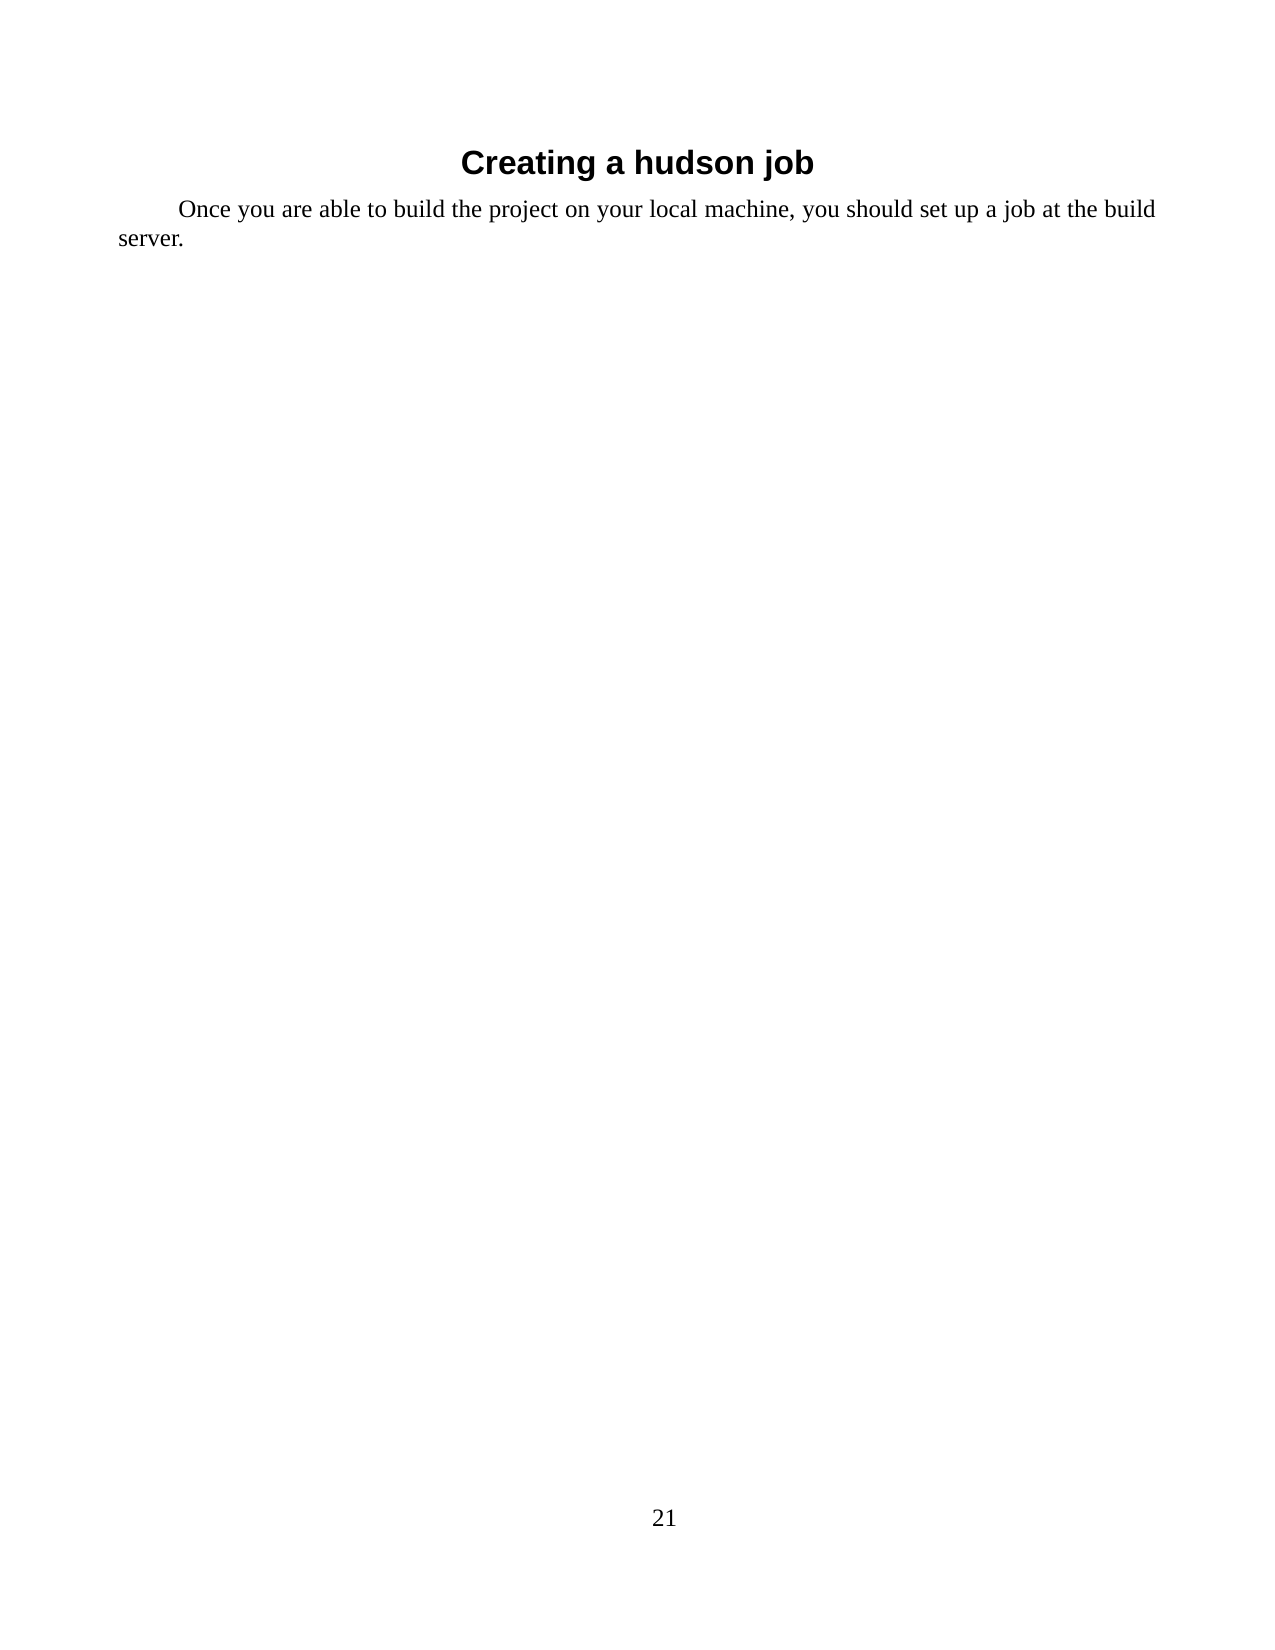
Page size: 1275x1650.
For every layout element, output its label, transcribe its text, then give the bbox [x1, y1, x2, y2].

subtitle Creating a hudson job [118, 143, 1157, 182]
text Once you are able to build the project on your local machine, you should set up a job at the build server. [118, 194, 1157, 252]
